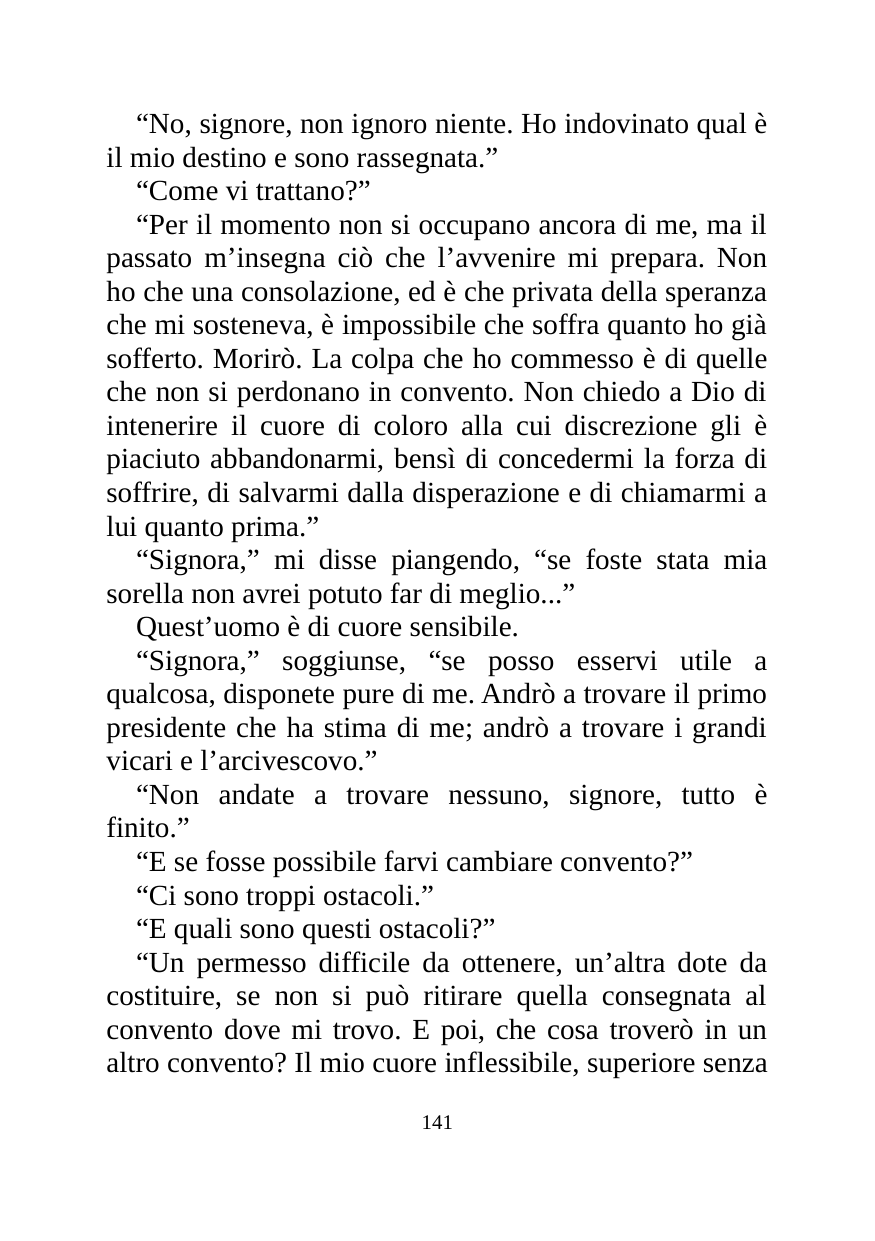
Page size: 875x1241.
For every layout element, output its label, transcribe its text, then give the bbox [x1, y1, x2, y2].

text “Per il momento non si occupano ancora di me, ma il passato m’insegna ciò che l’avvenire mi prepara. Non ho che una consolazione, ed è che privata della speranza che mi sosteneva, è impossibile che soffra quanto ho già sofferto. Morirò. La colpa che ho commesso è di quelle che non si perdonano in convento. Non chiedo a Dio di intenerire il cuore di coloro alla cui discrezione gli è piaciuto abbandonarmi, bensì di concedermi la forza di soffrire, di salvarmi dalla disperazione e di chiamarmi a lui quanto prima.” [106, 207, 768, 542]
text “Signora,” soggiunse, “se posso esservi utile a qualcosa, disponete pure di me. Andrò a trovare il primo presidente che ha stima di me; andrò a trovare i grandi vicari e l’arcivescovo.” [106, 643, 768, 777]
text “Non andate a trovare nessuno, signore, tutto è finito.” [106, 777, 768, 844]
text “Come vi trattano?” [106, 173, 768, 207]
text Quest’uomo è di cuore sensibile. [106, 609, 768, 643]
text “E se fosse possibile farvi cambiare convento?” [106, 844, 768, 878]
text “Ci sono troppi ostacoli.” [106, 878, 768, 911]
text “No, signore, non ignoro niente. Ho indovinato qual è il mio destino e sono rassegnata.” [106, 106, 768, 173]
text “Signora,” mi disse piangendo, “se foste stata mia sorella non avrei potuto far di meglio...” [106, 542, 768, 609]
text “E quali sono questi ostacoli?” [106, 911, 768, 945]
text “Un permesso difficile da ottenere, un’altra dote da costituire, se non si può ritirare quella consegnata al convento dove mi trovo. E poi, che cosa troverò in un altro convento? Il mio cuore inflessibile, superiore senza [106, 945, 768, 1079]
